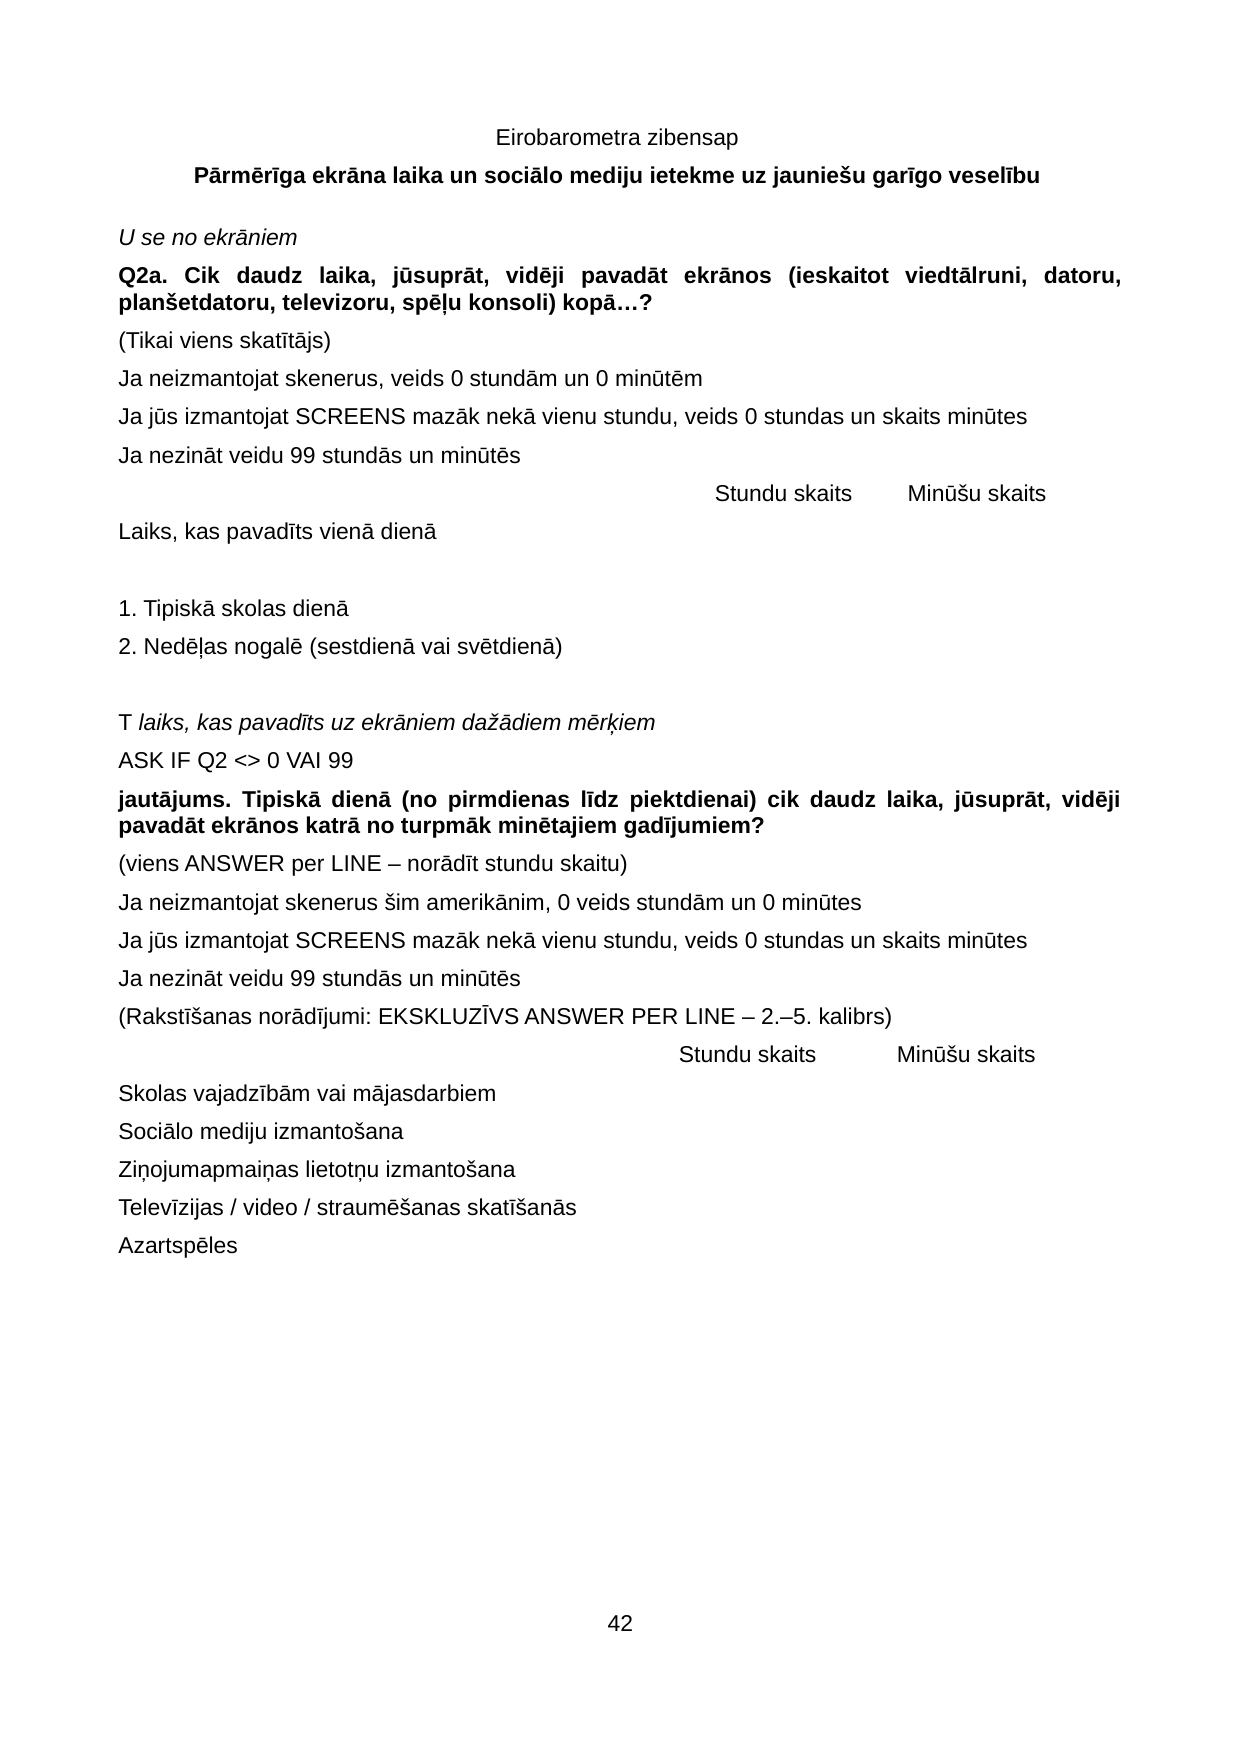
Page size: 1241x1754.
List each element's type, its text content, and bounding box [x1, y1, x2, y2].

table_cell [897, 1074, 1122, 1112]
table_cell [679, 1227, 897, 1265]
text U se no ekrāniem [118, 224, 1122, 250]
table_header Minūšu skaits [908, 474, 1122, 512]
table_header [118, 1035, 679, 1074]
text 1. Tipiskā skolas dienā [118, 594, 1122, 621]
table_cell [897, 1188, 1122, 1227]
text T laiks, kas pavadīts uz ekrāniem dažādiem mērķiem [118, 709, 1122, 736]
table_header [118, 474, 714, 512]
text jautājums. Tipiskā dienā (no pirmdienas līdz piektdienai) cik daudz laika, jūsuprāt, vidēji pavadāt ekrānos katrā no turpmāk minētajiem gadījumiem? [118, 786, 1122, 838]
table_cell [897, 1150, 1122, 1188]
text Ja jūs izmantojat SCREENS mazāk nekā vienu stundu, veids 0 stundas un skaits minūtes [118, 927, 1122, 953]
table_cell [679, 1150, 897, 1188]
text Ja jūs izmantojat SCREENS mazāk nekā vienu stundu, veids 0 stundas un skaits minūtes [118, 403, 1122, 430]
text ASK IF Q2 <> 0 VAI 99 [118, 747, 1122, 774]
table_header Stundu skaits [679, 1035, 897, 1074]
text 2. Nedēļas nogalē (sestdienā vai svētdienā) [118, 633, 1122, 659]
table_cell Laiks, kas pavadīts vienā dienā [118, 512, 714, 550]
text (Rakstīšanas norādījumi: EKSKLUZĪVS ANSWER PER LINE – 2.–5. kalibrs) [118, 1003, 1122, 1029]
text (Tikai viens skatītājs) [118, 327, 1122, 353]
table_header Minūšu skaits [897, 1035, 1122, 1074]
table_header Stundu skaits [715, 474, 907, 512]
table_cell [897, 1112, 1122, 1150]
text Ja neizmantojat skenerus šim amerikānim, 0 veids stundām un 0 minūtes [118, 888, 1122, 915]
table_cell [679, 1074, 897, 1112]
table_cell Azartspēles [118, 1227, 679, 1265]
text Q2a. Cik daudz laika, jūsuprāt, vidēji pavadāt ekrānos (ieskaitot viedtālruni, datoru, planšetdatoru, televizoru, spēļu konsoli) kopā…? [118, 262, 1122, 315]
text Ja nezināt veidu 99 stundās un minūtēs [118, 965, 1122, 991]
text (viens ANSWER per LINE – norādīt stundu skaitu) [118, 850, 1122, 877]
text Ja nezināt veidu 99 stundās un minūtēs [118, 442, 1122, 468]
table_cell [679, 1112, 897, 1150]
text Ja neizmantojat skenerus, veids 0 stundām un 0 minūtēm [118, 365, 1122, 391]
table_cell [897, 1227, 1122, 1265]
table_cell [715, 512, 907, 550]
table_cell Sociālo mediju izmantošana [118, 1112, 679, 1150]
table_cell [679, 1188, 897, 1227]
table_cell Televīzijas / video / straumēšanas skatīšanās [118, 1188, 679, 1227]
table_cell Ziņojumapmaiņas lietotņu izmantošana [118, 1150, 679, 1188]
table_cell [908, 512, 1122, 550]
table_cell Skolas vajadzībām vai mājasdarbiem [118, 1074, 679, 1112]
